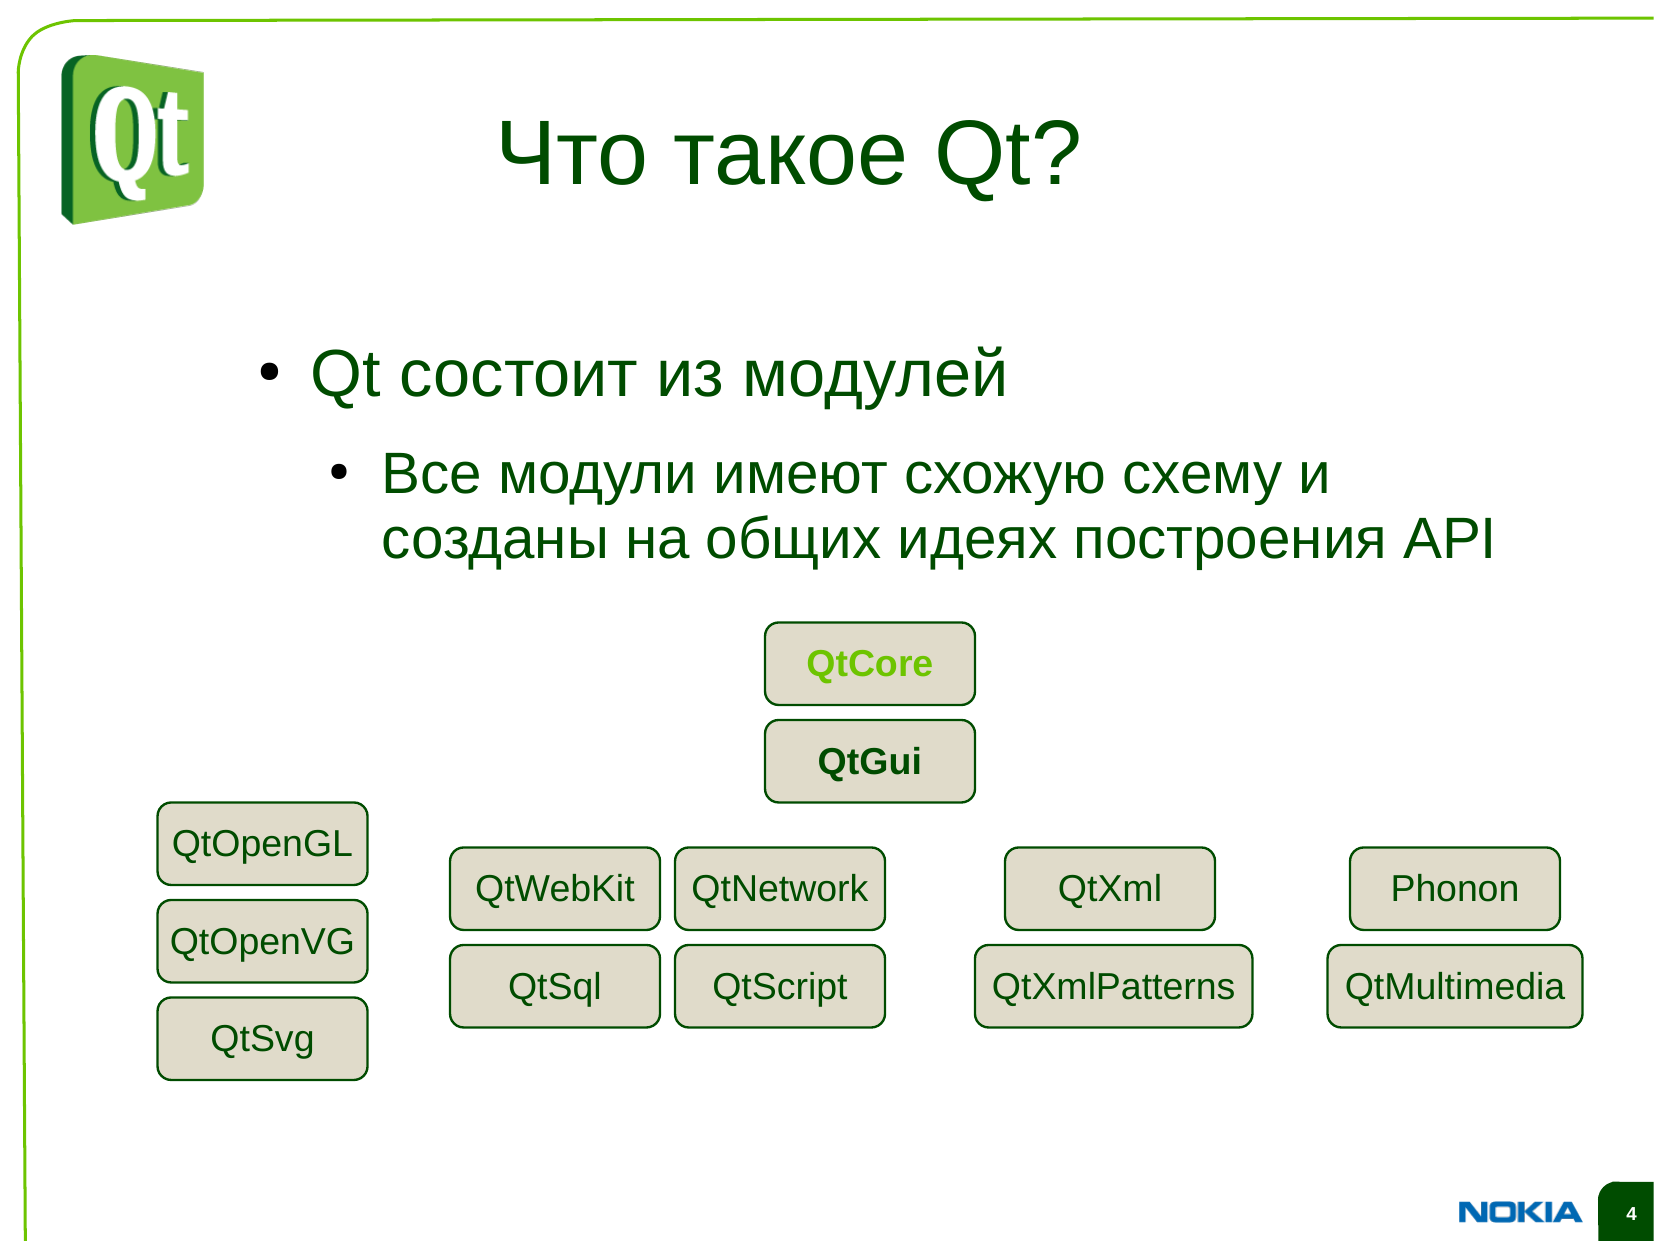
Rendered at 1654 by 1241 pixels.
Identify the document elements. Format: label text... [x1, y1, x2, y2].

text_box QtSql [450, 944, 661, 1028]
text_box QtXml [1005, 847, 1216, 931]
list Qt состоит из модулей Все модули имеют схожую схему и созданы на общих идеях построения API [240, 336, 1571, 1100]
text_box QtNetwork [675, 847, 886, 931]
text_box QtMultimedia [1327, 944, 1583, 1028]
text_box QtOpenGL [157, 802, 368, 886]
text_box QtWebKit [450, 847, 661, 931]
text_box QtXmlPatterns [974, 944, 1253, 1028]
text_box QtSvg [157, 997, 368, 1081]
text_box QtCore [765, 622, 976, 706]
picture [1459, 1201, 1583, 1223]
text_box QtOpenVG [157, 899, 368, 983]
text_box Phonon [1350, 847, 1561, 931]
picture [61, 55, 204, 225]
text_box QtScript [675, 944, 886, 1028]
title Что такое Qt? [251, 49, 1327, 257]
text_box QtGui [765, 719, 976, 803]
